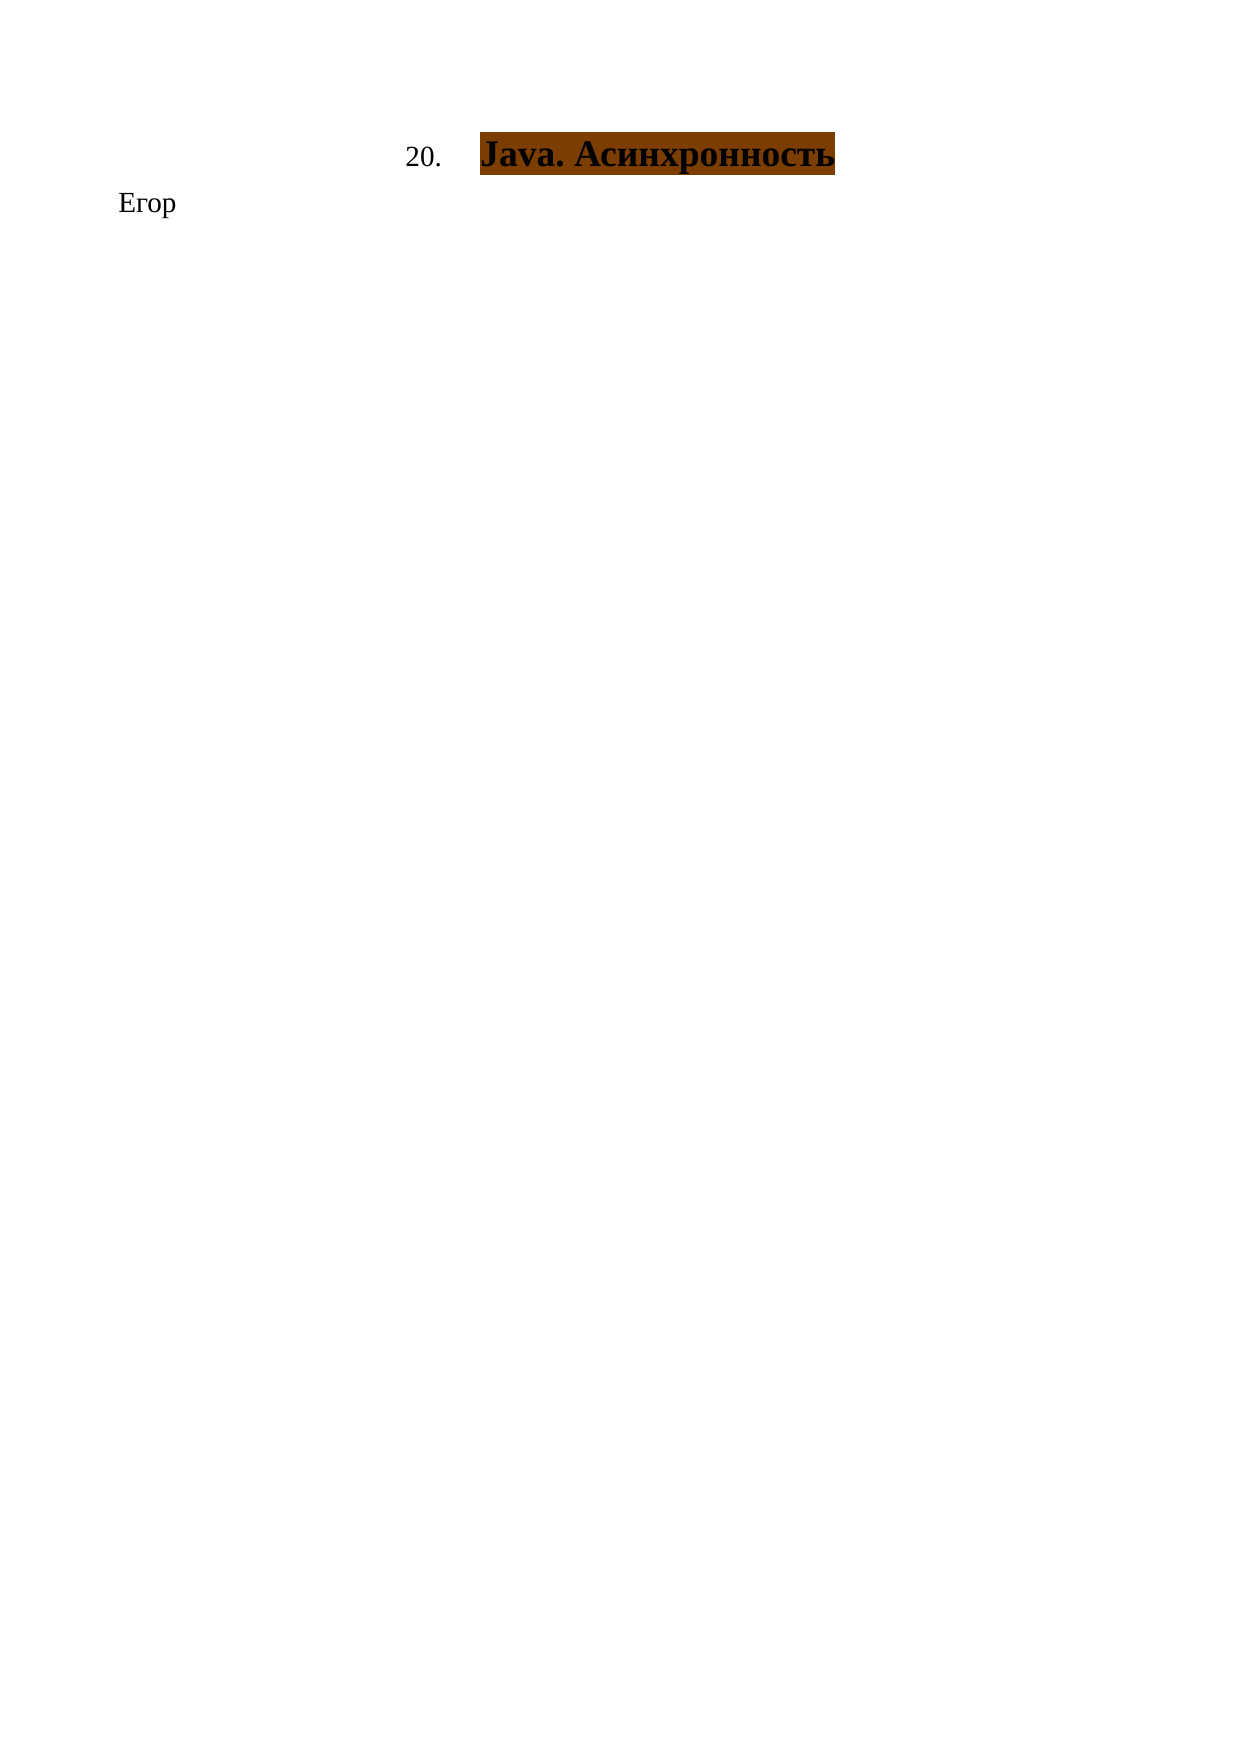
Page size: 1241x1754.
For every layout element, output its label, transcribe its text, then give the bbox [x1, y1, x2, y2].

subtitle Java. Асинхронность [118, 143, 1122, 173]
text Егор [118, 185, 1122, 219]
